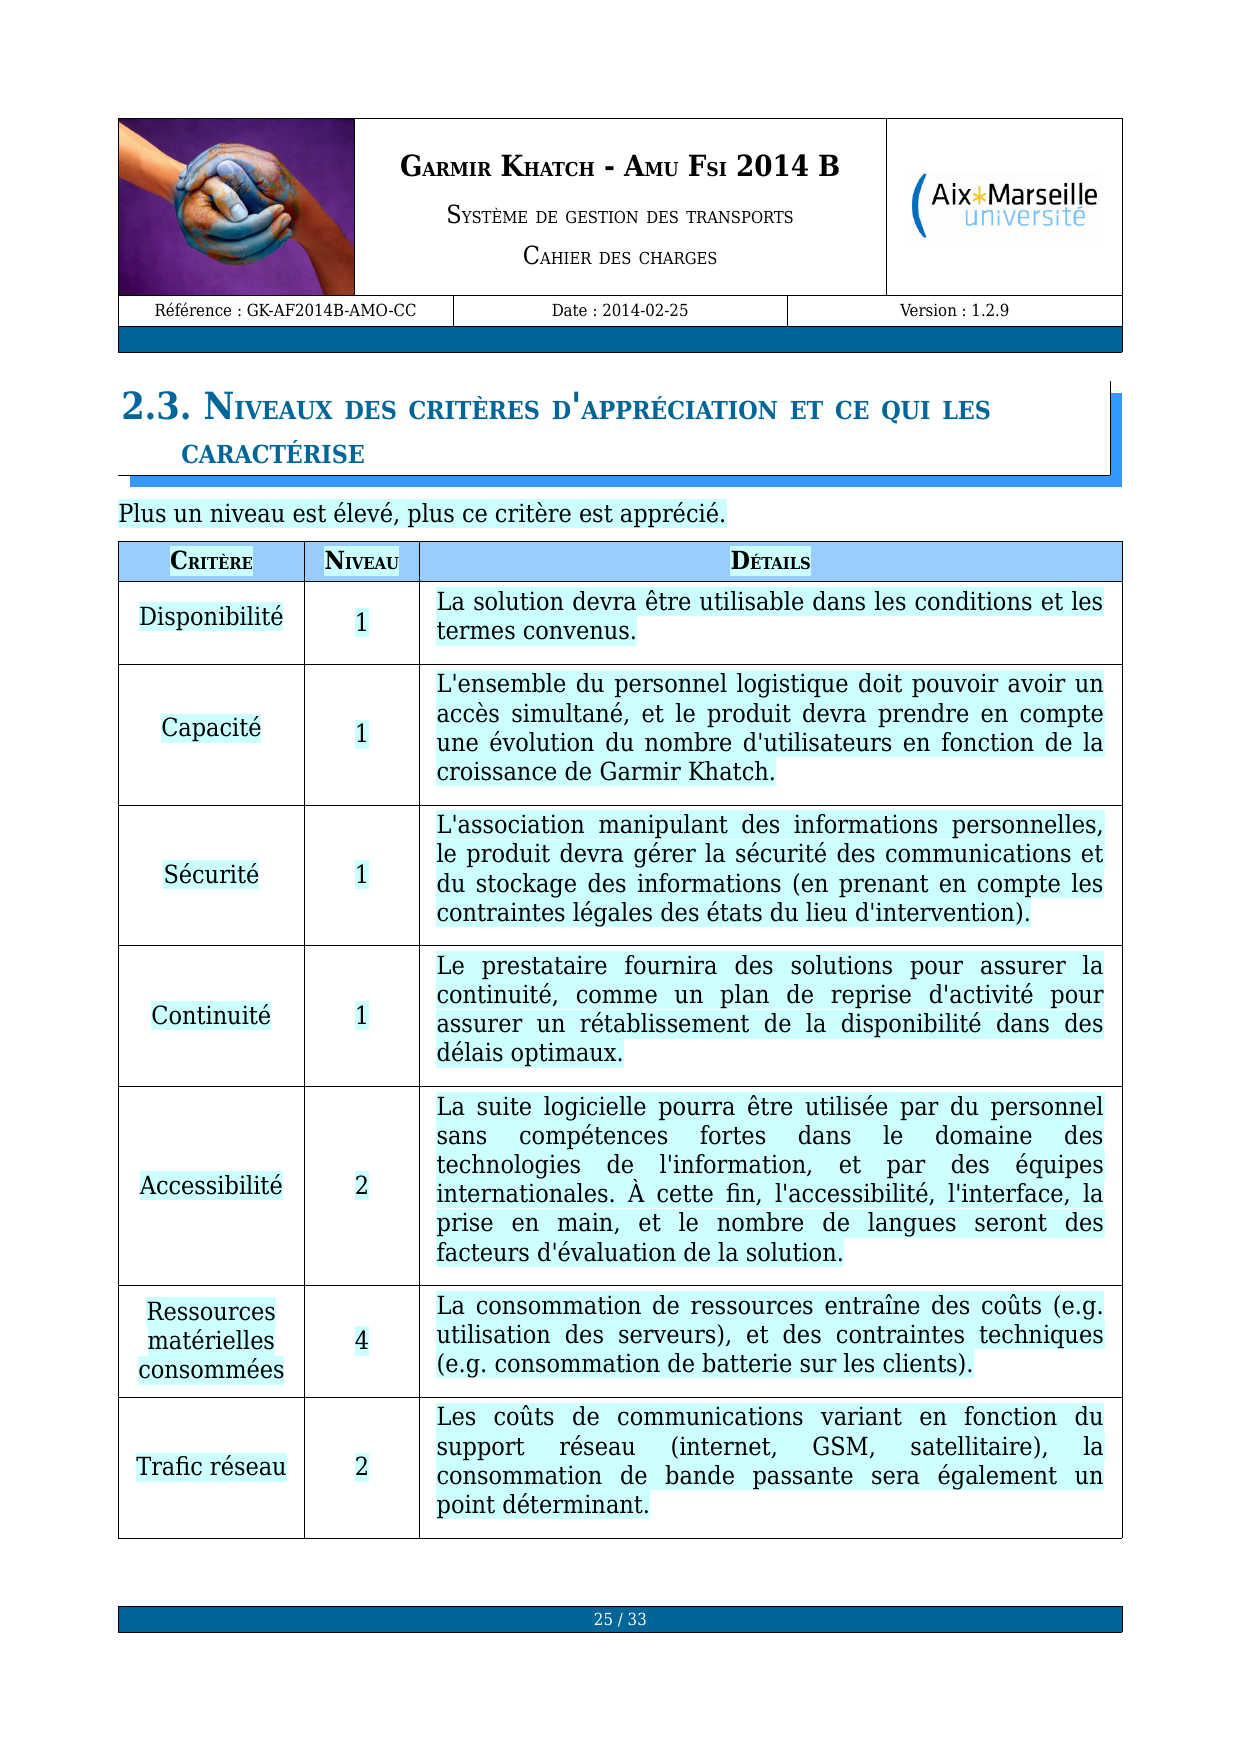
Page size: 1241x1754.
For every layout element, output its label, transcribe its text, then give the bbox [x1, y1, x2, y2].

table_cell 1 [305, 582, 419, 664]
table_header Détails [420, 542, 1122, 581]
table_cell La suite logicielle pourra être utilisée par du personnel sans compétences fortes dans le domaine des technologies de l'information, et par des équipes internationales. À cette fin, l'accessibilité, l'interface, la prise en main, et le nombre de langues seront des facteurs d'évaluation de la solution. [420, 1087, 1122, 1285]
picture [887, 126, 1122, 288]
table_cell Continuité [119, 946, 304, 1086]
table_header Niveau [305, 542, 419, 581]
table_cell Le prestataire fournira des solutions pour assurer la continuité, comme un plan de reprise d'activité pour assurer un rétablissement de la disponibilité dans des délais optimaux. [420, 946, 1122, 1086]
table_cell Disponibilité [119, 582, 304, 664]
table_cell L'ensemble du personnel logistique doit pouvoir avoir un accès simultané, et le produit devra prendre en compte une évolution du nombre d'utilisateurs en fonction de la croissance de Garmir Khatch. [420, 665, 1122, 804]
table_cell 4 [305, 1286, 419, 1397]
table_cell Trafic réseau [119, 1398, 304, 1537]
table_cell Ressources matérielles consommées [119, 1286, 304, 1397]
table_cell 2 [305, 1087, 419, 1285]
table_cell Accessibilité [119, 1087, 304, 1285]
table_cell Les coûts de communications variant en fonction du support réseau (internet, GSM, satellitaire), la consommation de bande passante sera également un point déterminant. [420, 1398, 1122, 1537]
table_header Critère [119, 542, 304, 581]
table_cell 2 [305, 1398, 419, 1537]
table_cell La consommation de ressources entraîne des coûts (e.g. utilisation des serveurs), et des contraintes techniques (e.g. consommation de batterie sur les clients). [420, 1286, 1122, 1397]
table_cell Capacité [119, 665, 304, 804]
table_cell 1 [305, 665, 419, 804]
subtitle Niveaux des critères d'appréciation et ce qui les caractérise [118, 381, 1110, 475]
table_cell L'association manipulant des informations personnelles, le produit devra gérer la sécurité des communications et du stockage des informations (en prenant en compte les contraintes légales des états du lieu d'intervention). [420, 806, 1122, 945]
table_cell Sécurité [119, 806, 304, 945]
picture [119, 119, 354, 295]
text Plus un niveau est élevé, plus ce critère est apprécié. [118, 499, 1122, 528]
table_cell 1 [305, 946, 419, 1086]
table_cell 1 [305, 806, 419, 945]
table_cell La solution devra être utilisable dans les conditions et les termes convenus. [420, 582, 1122, 664]
